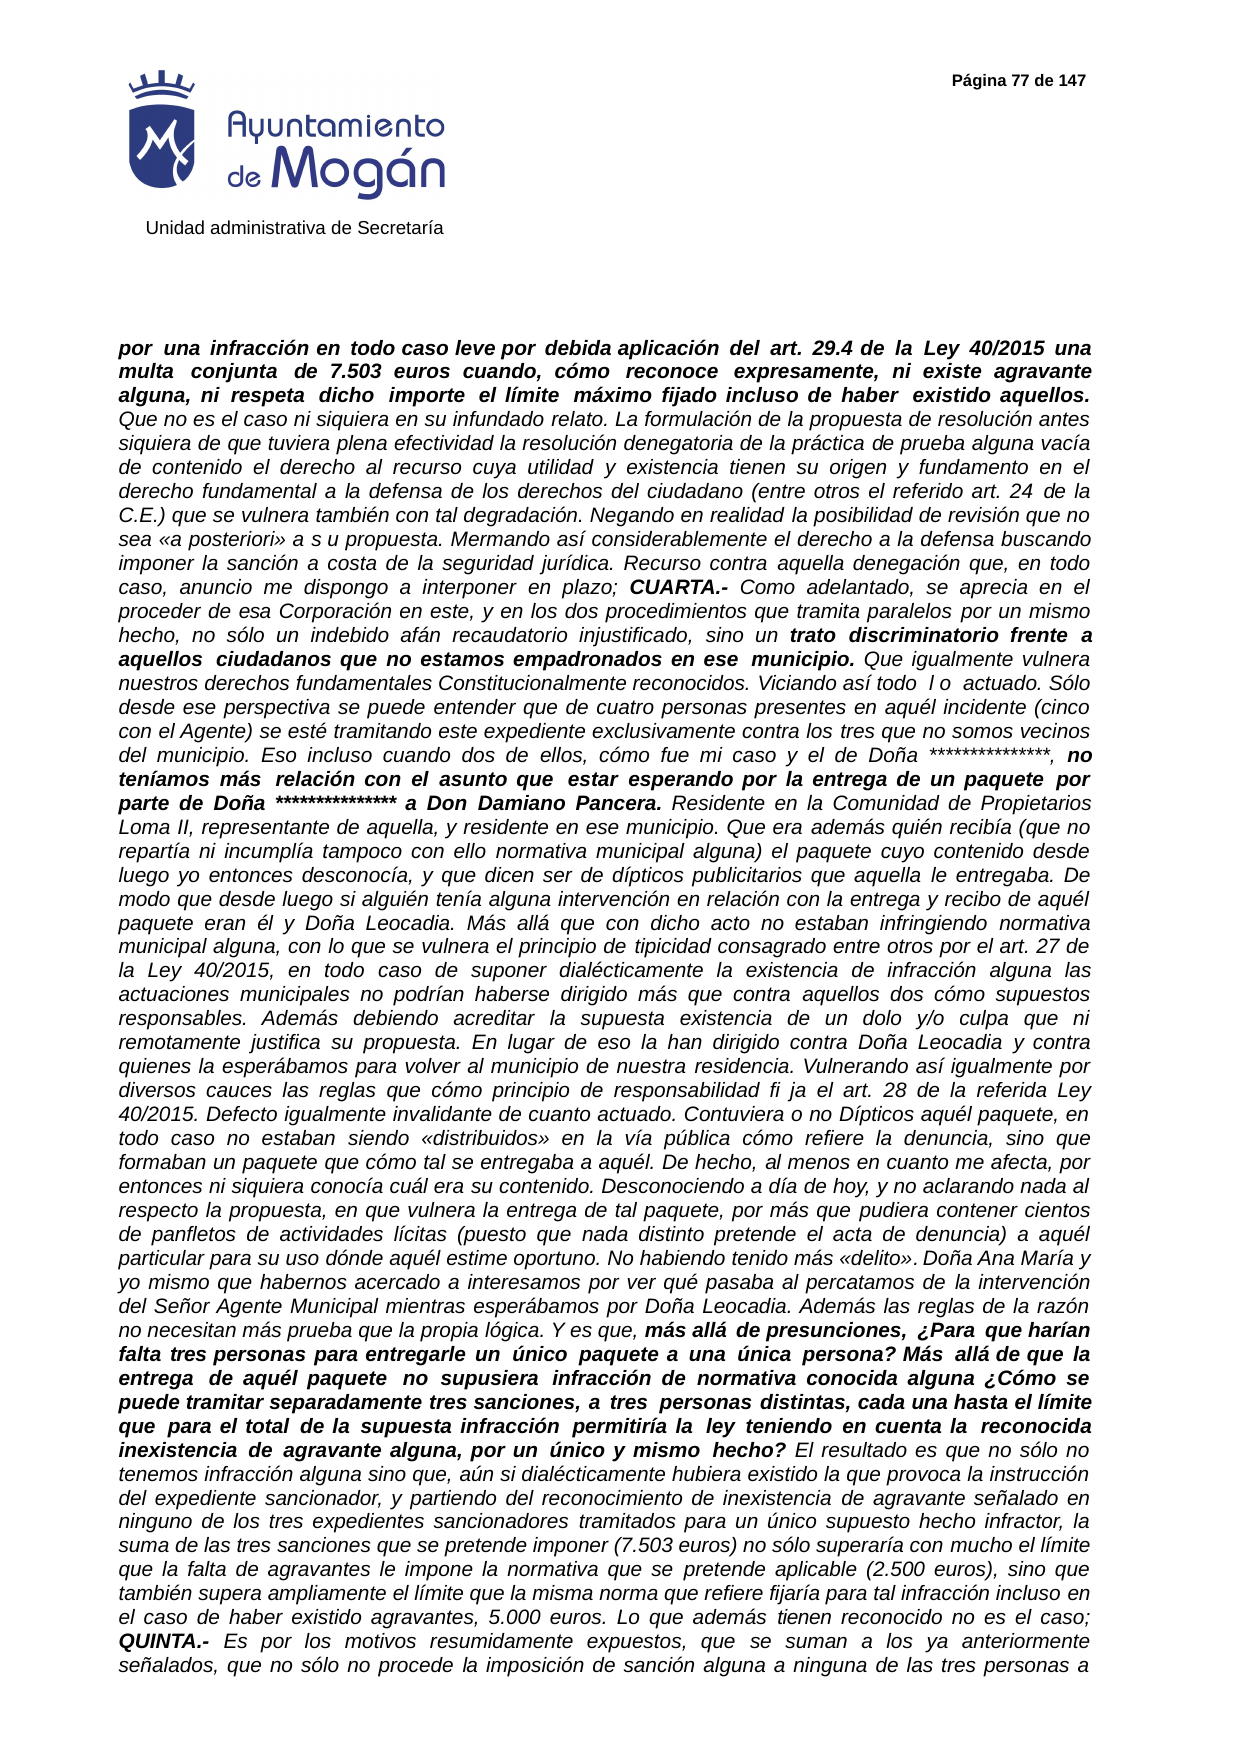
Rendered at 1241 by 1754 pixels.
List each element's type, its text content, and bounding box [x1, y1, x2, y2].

text por una infracción en todo caso leve por debida aplicación del art. 29.4 de la Ley 40/2015 una multa conjunta de 7.503 euros cuando, cómo reconoce expresamente, ni existe agravante alguna, ni respeta dicho importe el límite máximo fijado incluso de haber existido aquellos. Que no es el caso ni siquiera en su infundado relato. La formulación de la propuesta de resolución antes siquiera de que tuviera plena efectividad la resolución denegatoria de la práctica de prueba alguna vacía de contenido el derecho al recurso cuya utilidad y existencia tienen su origen y fundamento en el derecho fundamental a la defensa de los derechos del ciudadano (entre otros el referido art. 24 de la C.E.) que se vulnera también con tal degradación. Negando en realidad la posibilidad de revisión que no sea «a posteriori» a su propuesta. Mermando así considerablemente el derecho a la defensa buscando imponer la sanción a costa de la seguridad jurídica. Recurso contra aquella denegación que, en todo caso, anuncio me dispongo a interponer en plazo; CUARTA.- Como adelantado, se aprecia en el proceder de esa Corporación en este, y en los dos procedimientos que tramita paralelos por un mismo hecho, no sólo un indebido afán recaudatorio injustificado, sino un trato discriminatorio frente a aquellos ciudadanos que no estamos empadronados en ese municipio. Que igualmente vulnera nuestros derechos fundamentales Constitucionalmente reconocidos. Viciando así todo lo actuado. Sólo desde ese perspectiva se puede entender que de cuatro personas presentes en aquél incidente (cinco con el Agente) se esté tramitando este expediente exclusivamente contra los tres que no somos vecinos del municipio. Eso incluso cuando dos de ellos, cómo fue mi caso y el de Doña ***************, no teníamos más relación con el asunto que estar esperando por la entrega de un paquete por parte de Doña *************** a Don Damiano Pancera. Residente en la Comunidad de Propietarios Loma II, representante de aquella, y residente en ese municipio. Que era además quién recibía (que no repartía ni incumplía tampoco con ello normativa municipal alguna) el paquete cuyo contenido desde luego yo entonces desconocía, y que dicen ser de dípticos publicitarios que aquella le entregaba. De modo que desde luego si alguién tenía alguna intervención en relación con la entrega y recibo de aquél paquete eran él y Doña Leocadia. Más allá que con dicho acto no estaban infringiendo normativa municipal alguna, con lo que se vulnera el principio de tipicidad consagrado entre otros por el art. 27 de la Ley 40/2015, en todo caso de suponer dialécticamente la existencia de infracción alguna las actuaciones municipales no podrían haberse dirigido más que contra aquellos dos cómo supuestos responsables. Además debiendo acreditar la supuesta existencia de un dolo y/o culpa que ni remotamente justifica su propuesta. En lugar de eso la han dirigido contra Doña Leocadia y contra quienes la esperábamos para volver al municipio de nuestra residencia. Vulnerando así igualmente por diversos cauces las reglas que cómo principio de responsabilidad fi ja el art. 28 de la referida Ley 40/2015. Defecto igualmente invalidante de cuanto actuado. Contuviera o no Dípticos aquél paquete, en todo caso no estaban siendo «distribuidos» en la vía pública cómo refiere la denuncia, sino que formaban un paquete que cómo tal se entregaba a aquél. De hecho, al menos en cuanto me afecta, por entonces ni siquiera conocía cuál era su contenido. Desconociendo a día de hoy, y no aclarando nada al respecto la propuesta, en que vulnera la entrega de tal paquete, por más que pudiera contener cientos de panfletos de actividades lícitas (puesto que nada distinto pretende el acta de denuncia) a aquél particular para su uso dónde aquél estime oportuno. No habiendo tenido más «delito».Doña Ana María y yo mismo que habernos acercado a interesamos por ver qué pasaba al percatamos de la intervención del Señor Agente Municipal mientras esperábamos por Doña Leocadia. Además las reglas de la razón no necesitan más prueba que la propia lógica. Y es que, más allá de presunciones, ¿Para que harían falta tres personas para entregarle un único paquete a una única persona? Más allá de que la entrega de aquél paquete no supusiera infracción de normativa conocida alguna ¿Cómo se puede tramitar separadamente tres sanciones, a tres personas distintas, cada una hasta el límite que para el total de la supuesta infracción permitiría la ley teniendo en cuenta la reconocida inexistencia de agravante alguna, por un único y mismo hecho? El resultado es que no sólo no tenemos infracción alguna sino que, aún si dialécticamente hubiera existido la que provoca la instrucción del expediente sancionador, y partiendo del reconocimiento de inexistencia de agravante señalado en ninguno de los tres expedientes sancionadores tramitados para un único supuesto hecho infractor, la suma de las tres sanciones que se pretende imponer (7.503 euros) no sólo superaría con mucho el límite que la falta de agravantes le impone la normativa que se pretende aplicable (2.500 euros), sino que también supera ampliamente el límite que la misma norma que refiere fijaría para tal infracción incluso en el caso de haber existido agravantes, 5.000 euros. Lo que además tienen reconocido no es el caso; QUINTA.- Es por los motivos resumidamente expuestos, que se suman a los ya anteriormente señalados, que no sólo no procede la imposición de sanción alguna a ninguna de las tres personas a [118, 335, 1092, 1677]
picture [128, 70, 445, 206]
